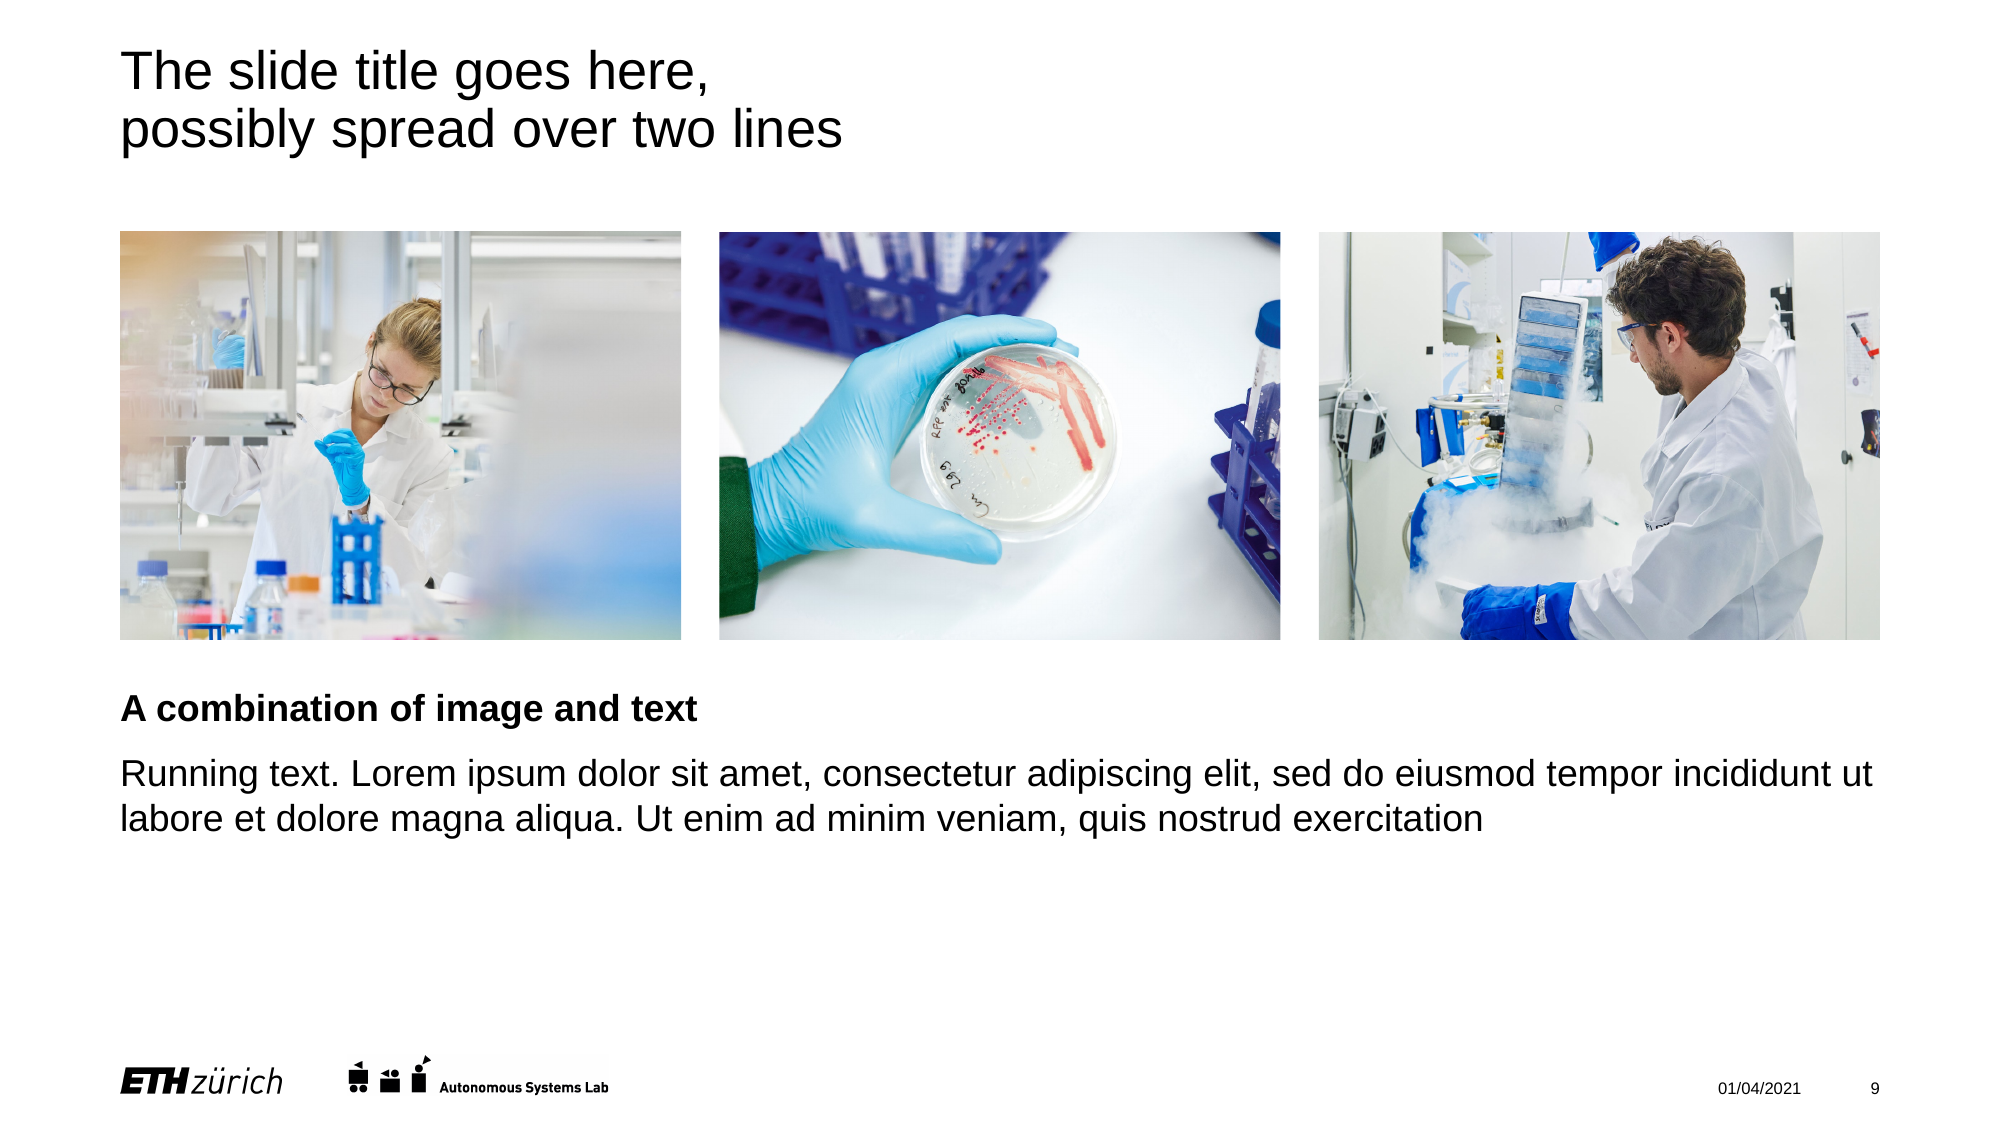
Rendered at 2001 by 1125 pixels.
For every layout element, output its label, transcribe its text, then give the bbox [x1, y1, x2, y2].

picture [1318, 232, 1880, 640]
picture [120, 231, 682, 640]
picture [719, 232, 1281, 640]
slide_number [1827, 1069, 1880, 1106]
picture [120, 1067, 282, 1094]
title The slide title goes here, possibly spread over two lines [120, 42, 1880, 191]
list A combination of image and text Running text. Lorem ipsum dolor sit amet, consectetur adipiscing elit, sed do eiusmod tempor incididunt ut labore et dolore magna aliqua. Ut enim ad minim veniam, quis nostrud exercitation [120, 683, 1880, 1032]
slide_number 01/04/2021 [1718, 1069, 1819, 1106]
